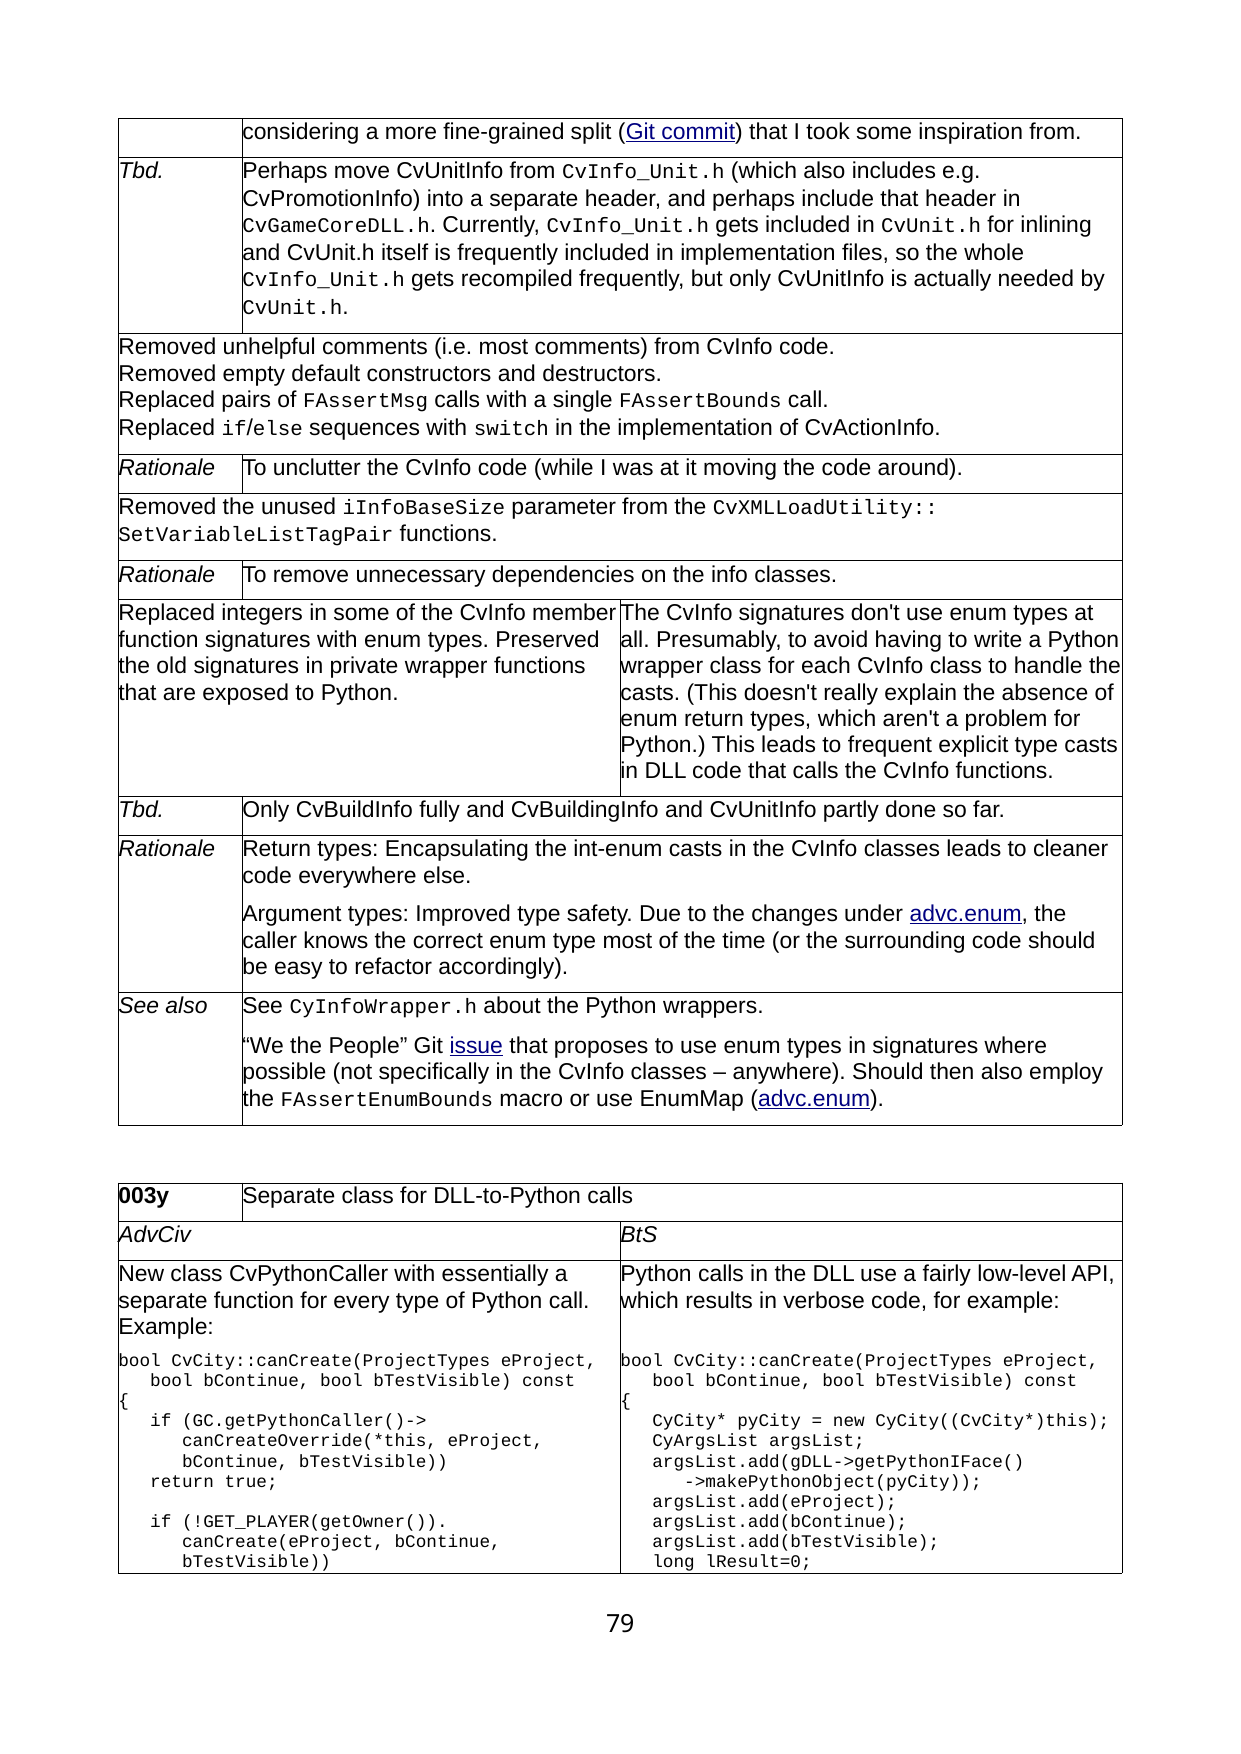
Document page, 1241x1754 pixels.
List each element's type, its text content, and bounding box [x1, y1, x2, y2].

table_cell Only CvBuildInfo fully and CvBuildingInfo and CvUnitInfo partly done so far. [243, 797, 1122, 835]
table_cell considering a more fine-grained split (Git commit) that I took some inspiration from. [243, 119, 1122, 157]
table_cell Python calls in the DLL use a fairly low-level API, which results in verbose code, for example: bool CvCity::canCreate(ProjectTypes eProject, bool bContinue, bool bTestVisible) const { CyCity* pyCity = new CyCity((CvCity*)this); CyArgsList argsList; argsList.add(gDLL->getPythonIFace() ->makePythonObject(pyCity)); argsList.add(eProject); argsList.add(bContinue); argsList.add(bTestVisible); long lResult=0; [621, 1261, 1122, 1573]
table_cell To unclutter the CvInfo code (while I was at it moving the code around). [243, 455, 1122, 492]
table_cell The CvInfo signatures don't use enum types at all. Presumably, to avoid having to write a Python wrapper class for each CvInfo class to handle the casts. (This doesn't really explain the absence of enum return types, which aren't a problem for Python.) This leads to frequent explicit type casts in DLL code that calls the CvInfo functions. [621, 600, 1122, 796]
table_header 003y [119, 1184, 242, 1221]
table_cell Perhaps move CvUnitInfo from CvInfo_Unit.h (which also includes e.g. CvPromotionInfo) into a separate header, and perhaps include that header in CvGameCoreDLL.h. Currently, CvInfo_Unit.h gets included in CvUnit.h for inlining and CvUnit.h itself is frequently included in implementation files, so the whole CvInfo_Unit.h gets recompiled frequently, but only CvUnitInfo is actually needed by CvUnit.h. [243, 158, 1122, 333]
table_cell Removed unhelpful comments (i.e. most comments) from CvInfo code. Removed empty default constructors and destructors. Replaced pairs of FAssertMsg calls with a single FAssertBounds call. Replaced if/else sequences with switch in the implementation of CvActionInfo. [119, 334, 1122, 454]
table_cell Removed the unused iInfoBaseSize parameter from the CvXMLLoadUtility:: SetVariableListTagPair functions. [119, 494, 1122, 560]
table_cell AdvCiv [119, 1222, 620, 1260]
table_cell Tbd. [119, 158, 242, 333]
table_cell Rationale [119, 455, 242, 492]
table_cell BtS [621, 1222, 1122, 1260]
table_cell Rationale [119, 561, 242, 599]
table_header Separate class for DLL-to-Python calls [243, 1184, 1122, 1221]
table_cell Rationale [119, 836, 242, 992]
table_cell Return types: Encapsulating the int-enum casts in the CvInfo classes leads to cleaner code everywhere else. Argument types: Improved type safety. Due to the changes under advc.enum, the caller knows the correct enum type most of the time (or the surrounding code should be easy to refactor accordingly). [243, 836, 1122, 992]
table_cell New class CvPythonCaller with essentially a separate function for every type of Python call. Example: bool CvCity::canCreate(ProjectTypes eProject, bool bContinue, bool bTestVisible) const { if (GC.getPythonCaller()-> canCreateOverride(*this, eProject, bContinue, bTestVisible)) return true; if (!GET_PLAYER(getOwner()). canCreate(eProject, bContinue, bTestVisible)) [119, 1261, 620, 1573]
table_cell Replaced integers in some of the CvInfo member function signatures with enum types. Preserved the old signatures in private wrapper functions that are exposed to Python. [119, 600, 620, 796]
table_cell See CyInfoWrapper.h about the Python wrappers. “We the People” Git issue that proposes to use enum types in signatures where possible (not specifically in the CvInfo classes – anywhere). Should then also employ the FAssertEnumBounds macro or use EnumMap (advc.enum). [243, 993, 1122, 1125]
table_cell [119, 119, 242, 157]
table_cell Tbd. [119, 797, 242, 835]
table_cell See also [119, 993, 242, 1125]
table_cell To remove unnecessary dependencies on the info classes. [243, 561, 1122, 599]
